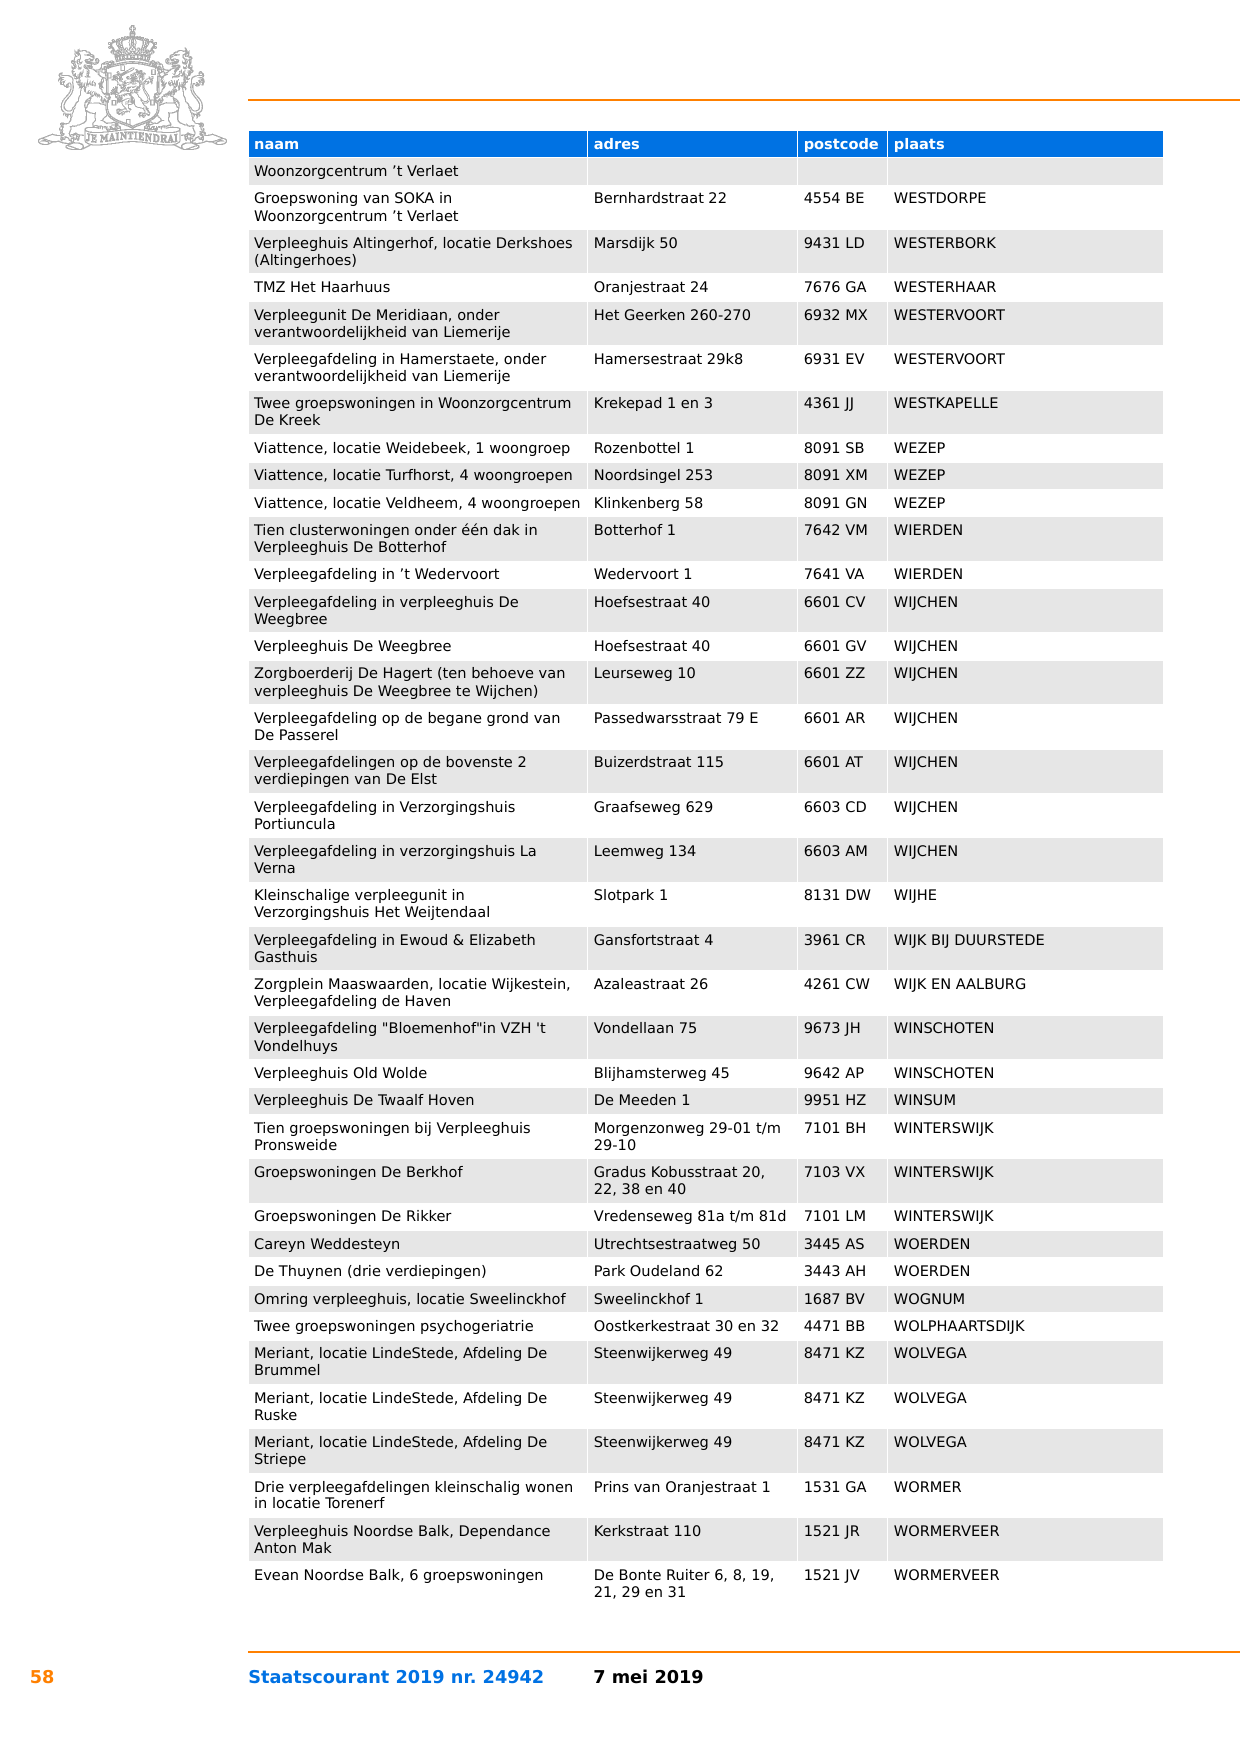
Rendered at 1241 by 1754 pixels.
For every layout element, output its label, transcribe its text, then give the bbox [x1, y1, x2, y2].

table_cell 1687 BV [798, 1286, 887, 1312]
table_cell WORMERVEER [888, 1518, 1163, 1561]
table_cell Verpleegafdeling in Ewoud & Elizabeth Gasthuis [249, 927, 587, 970]
table_cell De Thuynen (drie verdiepingen) [249, 1259, 587, 1285]
table_cell [588, 158, 797, 185]
table_cell 1521 JR [798, 1518, 887, 1561]
table_cell Careyn Weddesteyn [249, 1231, 587, 1257]
table_cell 7642 VM [798, 517, 887, 561]
table_cell 6601 AR [798, 705, 887, 748]
table_cell WIJCHEN [888, 838, 1163, 882]
table_cell Groepswoningen De Rikker [249, 1204, 587, 1230]
table_cell Kleinschalige verpleegunit in Verzorgingshuis Het Weijtendaal [249, 883, 587, 926]
table_cell 7101 LM [798, 1204, 887, 1230]
table_cell WINTERSWIJK [888, 1115, 1163, 1158]
table_cell Verpleegafdeling op de begane grond van De Passerel [249, 705, 587, 748]
table_cell Verpleegafdeling in verzorgingshuis La Verna [249, 838, 587, 882]
table_cell Verpleeghuis Noordse Balk, Dependance Anton Mak [249, 1518, 587, 1561]
table_cell Oranjestraat 24 [588, 275, 797, 301]
table_cell Twee groepswoningen in Woonzorgcentrum De Kreek [249, 391, 587, 434]
table_cell [798, 158, 887, 185]
table_cell 7103 VX [798, 1159, 887, 1203]
table_cell WORMER [888, 1474, 1163, 1517]
table_cell WORMERVEER [888, 1563, 1163, 1606]
table_cell Vredenseweg 81a t/m 81d [588, 1204, 797, 1230]
table_cell Park Oudeland 62 [588, 1259, 797, 1285]
table_cell WOLPHAARTSDIJK [888, 1313, 1163, 1339]
table_cell Omring verpleeghuis, locatie Sweelinckhof [249, 1286, 587, 1312]
table_cell WESTKAPELLE [888, 391, 1163, 434]
table_cell WESTERBORK [888, 230, 1163, 273]
table_cell WINSCHOTEN [888, 1060, 1163, 1086]
table_cell WIJCHEN [888, 750, 1163, 793]
table_cell WOLVEGA [888, 1385, 1163, 1428]
table_cell 9673 JH [798, 1016, 887, 1059]
table_cell WOLVEGA [888, 1341, 1163, 1384]
table_cell Evean Noordse Balk, 6 groepswoningen [249, 1563, 587, 1606]
table_cell 7641 VA [798, 562, 887, 588]
table_cell Hoefsestraat 40 [588, 633, 797, 660]
table_cell 1521 JV [798, 1563, 887, 1606]
table_cell WIJCHEN [888, 589, 1163, 632]
table_cell WOERDEN [888, 1259, 1163, 1285]
table_cell Meriant, locatie LindeStede, Afdeling De Striepe [249, 1429, 587, 1473]
table_cell Sweelinckhof 1 [588, 1286, 797, 1312]
table_cell 3445 AS [798, 1231, 887, 1257]
table_cell Leemweg 134 [588, 838, 797, 882]
table_cell 8131 DW [798, 883, 887, 926]
table_cell 6603 CD [798, 794, 887, 837]
table_cell Zorgboerderij De Hagert (ten behoeve van verpleeghuis De Weegbree te Wijchen) [249, 661, 587, 704]
table_cell WIERDEN [888, 517, 1163, 561]
table_cell [888, 158, 1163, 185]
table_cell Verpleegafdeling in ’t Wedervoort [249, 562, 587, 588]
table_cell Hoefsestraat 40 [588, 589, 797, 632]
table_cell Azaleastraat 26 [588, 971, 797, 1015]
table_cell Morgenzonweg 29-01 t/m 29-10 [588, 1115, 797, 1158]
table_cell WEZEP [888, 463, 1163, 489]
table_cell Krekepad 1 en 3 [588, 391, 797, 434]
table_cell WIJCHEN [888, 794, 1163, 837]
table_cell 8471 KZ [798, 1429, 887, 1473]
table_cell WESTERVOORT [888, 346, 1163, 389]
table_cell Passedwarsstraat 79 E [588, 705, 797, 748]
table_cell WINTERSWIJK [888, 1159, 1163, 1203]
table_cell Verpleegunit De Meridiaan, onder verantwoordelijkheid van Liemerije [249, 302, 587, 345]
table_cell Tien groepswoningen bij Verpleeghuis Pronsweide [249, 1115, 587, 1158]
table_cell 6601 GV [798, 633, 887, 660]
table_cell Groepswoning van SOKA in Woonzorgcentrum ’t Verlaet [249, 186, 587, 229]
table_cell Oostkerkestraat 30 en 32 [588, 1313, 797, 1339]
table_cell Wedervoort 1 [588, 562, 797, 588]
table_cell Drie verpleegafdelingen kleinschalig wonen in locatie Torenerf [249, 1474, 587, 1517]
table_cell De Meeden 1 [588, 1088, 797, 1114]
table_cell Noordsingel 253 [588, 463, 797, 489]
table_cell 8091 SB [798, 435, 887, 461]
table_cell Graafseweg 629 [588, 794, 797, 837]
table_cell 6601 CV [798, 589, 887, 632]
table_cell Buizerdstraat 115 [588, 750, 797, 793]
table_cell 8471 KZ [798, 1341, 887, 1384]
table_cell 7101 BH [798, 1115, 887, 1158]
table_cell Woonzorgcentrum ’t Verlaet [249, 158, 587, 185]
table_cell WEZEP [888, 490, 1163, 516]
table_cell 3961 CR [798, 927, 887, 970]
picture [38, 25, 227, 150]
table_header postcode [798, 131, 887, 157]
table_cell WINSUM [888, 1088, 1163, 1114]
table_cell Verpleegafdelingen op de bovenste 2 verdiepingen van De Elst [249, 750, 587, 793]
table_cell 8091 XM [798, 463, 887, 489]
table_cell 6601 ZZ [798, 661, 887, 704]
table_cell 6931 EV [798, 346, 887, 389]
table_cell Utrechtsestraatweg 50 [588, 1231, 797, 1257]
table_cell WESTERVOORT [888, 302, 1163, 345]
table_cell 4554 BE [798, 186, 887, 229]
table_cell 6932 MX [798, 302, 887, 345]
table_cell 9431 LD [798, 230, 887, 273]
table_cell Leurseweg 10 [588, 661, 797, 704]
table_cell 7676 GA [798, 275, 887, 301]
table_cell Meriant, locatie LindeStede, Afdeling De Brummel [249, 1341, 587, 1384]
table_cell Steenwijkerweg 49 [588, 1341, 797, 1384]
table_cell 4261 CW [798, 971, 887, 1015]
table_cell Twee groepswoningen psychogeriatrie [249, 1313, 587, 1339]
table_cell Meriant, locatie LindeStede, Afdeling De Ruske [249, 1385, 587, 1428]
table_cell WESTDORPE [888, 186, 1163, 229]
table_cell WOERDEN [888, 1231, 1163, 1257]
table_cell Vondellaan 75 [588, 1016, 797, 1059]
table_cell Verpleeghuis Old Wolde [249, 1060, 587, 1086]
table_cell Viattence, locatie Weidebeek, 1 woongroep [249, 435, 587, 461]
table_cell WINTERSWIJK [888, 1204, 1163, 1230]
table_cell WIJCHEN [888, 633, 1163, 660]
table_cell 4471 BB [798, 1313, 887, 1339]
table_cell 4361 JJ [798, 391, 887, 434]
table_cell WINSCHOTEN [888, 1016, 1163, 1059]
table_cell Steenwijkerweg 49 [588, 1385, 797, 1428]
table_cell Botterhof 1 [588, 517, 797, 561]
table_cell Klinkenberg 58 [588, 490, 797, 516]
table_header adres [588, 131, 797, 157]
table_cell Viattence, locatie Veldheem, 4 woongroepen [249, 490, 587, 516]
table_cell Kerkstraat 110 [588, 1518, 797, 1561]
table_cell WOLVEGA [888, 1429, 1163, 1473]
table_cell Viattence, locatie Turfhorst, 4 woongroepen [249, 463, 587, 489]
table_cell Bernhardstraat 22 [588, 186, 797, 229]
table_cell Verpleegafdeling in Verzorgingshuis Portiuncula [249, 794, 587, 837]
table_cell WEZEP [888, 435, 1163, 461]
table_cell 8471 KZ [798, 1385, 887, 1428]
table_cell WIJHE [888, 883, 1163, 926]
table_cell Verpleegafdeling in verpleeghuis De Weegbree [249, 589, 587, 632]
table_cell WESTERHAAR [888, 275, 1163, 301]
table_cell WIJK BIJ DUURSTEDE [888, 927, 1163, 970]
table_cell 9642 AP [798, 1060, 887, 1086]
table_cell WOGNUM [888, 1286, 1163, 1312]
table_cell Verpleegafdeling in Hamerstaete, onder verantwoordelijkheid van Liemerije [249, 346, 587, 389]
table_cell Rozenbottel 1 [588, 435, 797, 461]
table_cell 9951 HZ [798, 1088, 887, 1114]
table_cell 6603 AM [798, 838, 887, 882]
table_cell Het Geerken 260-270 [588, 302, 797, 345]
table_cell WIJK EN AALBURG [888, 971, 1163, 1015]
table_cell Verpleeghuis De Twaalf Hoven [249, 1088, 587, 1114]
table_cell WIERDEN [888, 562, 1163, 588]
table_cell Verpleegafdeling "Bloemenhof"in VZH 't Vondelhuys [249, 1016, 587, 1059]
table_cell Gradus Kobusstraat 20, 22, 38 en 40 [588, 1159, 797, 1203]
table_cell TMZ Het Haarhuus [249, 275, 587, 301]
table_cell Zorgplein Maaswaarden, locatie Wijkestein, Verpleegafdeling de Haven [249, 971, 587, 1015]
table_cell 6601 AT [798, 750, 887, 793]
table_cell Hamersestraat 29k8 [588, 346, 797, 389]
table_cell 3443 AH [798, 1259, 887, 1285]
table_cell 8091 GN [798, 490, 887, 516]
table_cell WIJCHEN [888, 705, 1163, 748]
table_cell Verpleeghuis Altingerhof, locatie Derkshoes (Altingerhoes) [249, 230, 587, 273]
table_cell Groepswoningen De Berkhof [249, 1159, 587, 1203]
table_header plaats [888, 131, 1163, 157]
table_cell 1531 GA [798, 1474, 887, 1517]
table_cell Steenwijkerweg 49 [588, 1429, 797, 1473]
table_cell Tien clusterwoningen onder één dak in Verpleeghuis De Botterhof [249, 517, 587, 561]
table_cell WIJCHEN [888, 661, 1163, 704]
table_cell Marsdijk 50 [588, 230, 797, 273]
table_cell Prins van Oranjestraat 1 [588, 1474, 797, 1517]
table_cell Gansfortstraat 4 [588, 927, 797, 970]
table_cell Slotpark 1 [588, 883, 797, 926]
table_cell Blijhamsterweg 45 [588, 1060, 797, 1086]
table_cell Verpleeghuis De Weegbree [249, 633, 587, 660]
table_header naam [249, 131, 587, 157]
table_cell De Bonte Ruiter 6, 8, 19, 21, 29 en 31 [588, 1563, 797, 1606]
